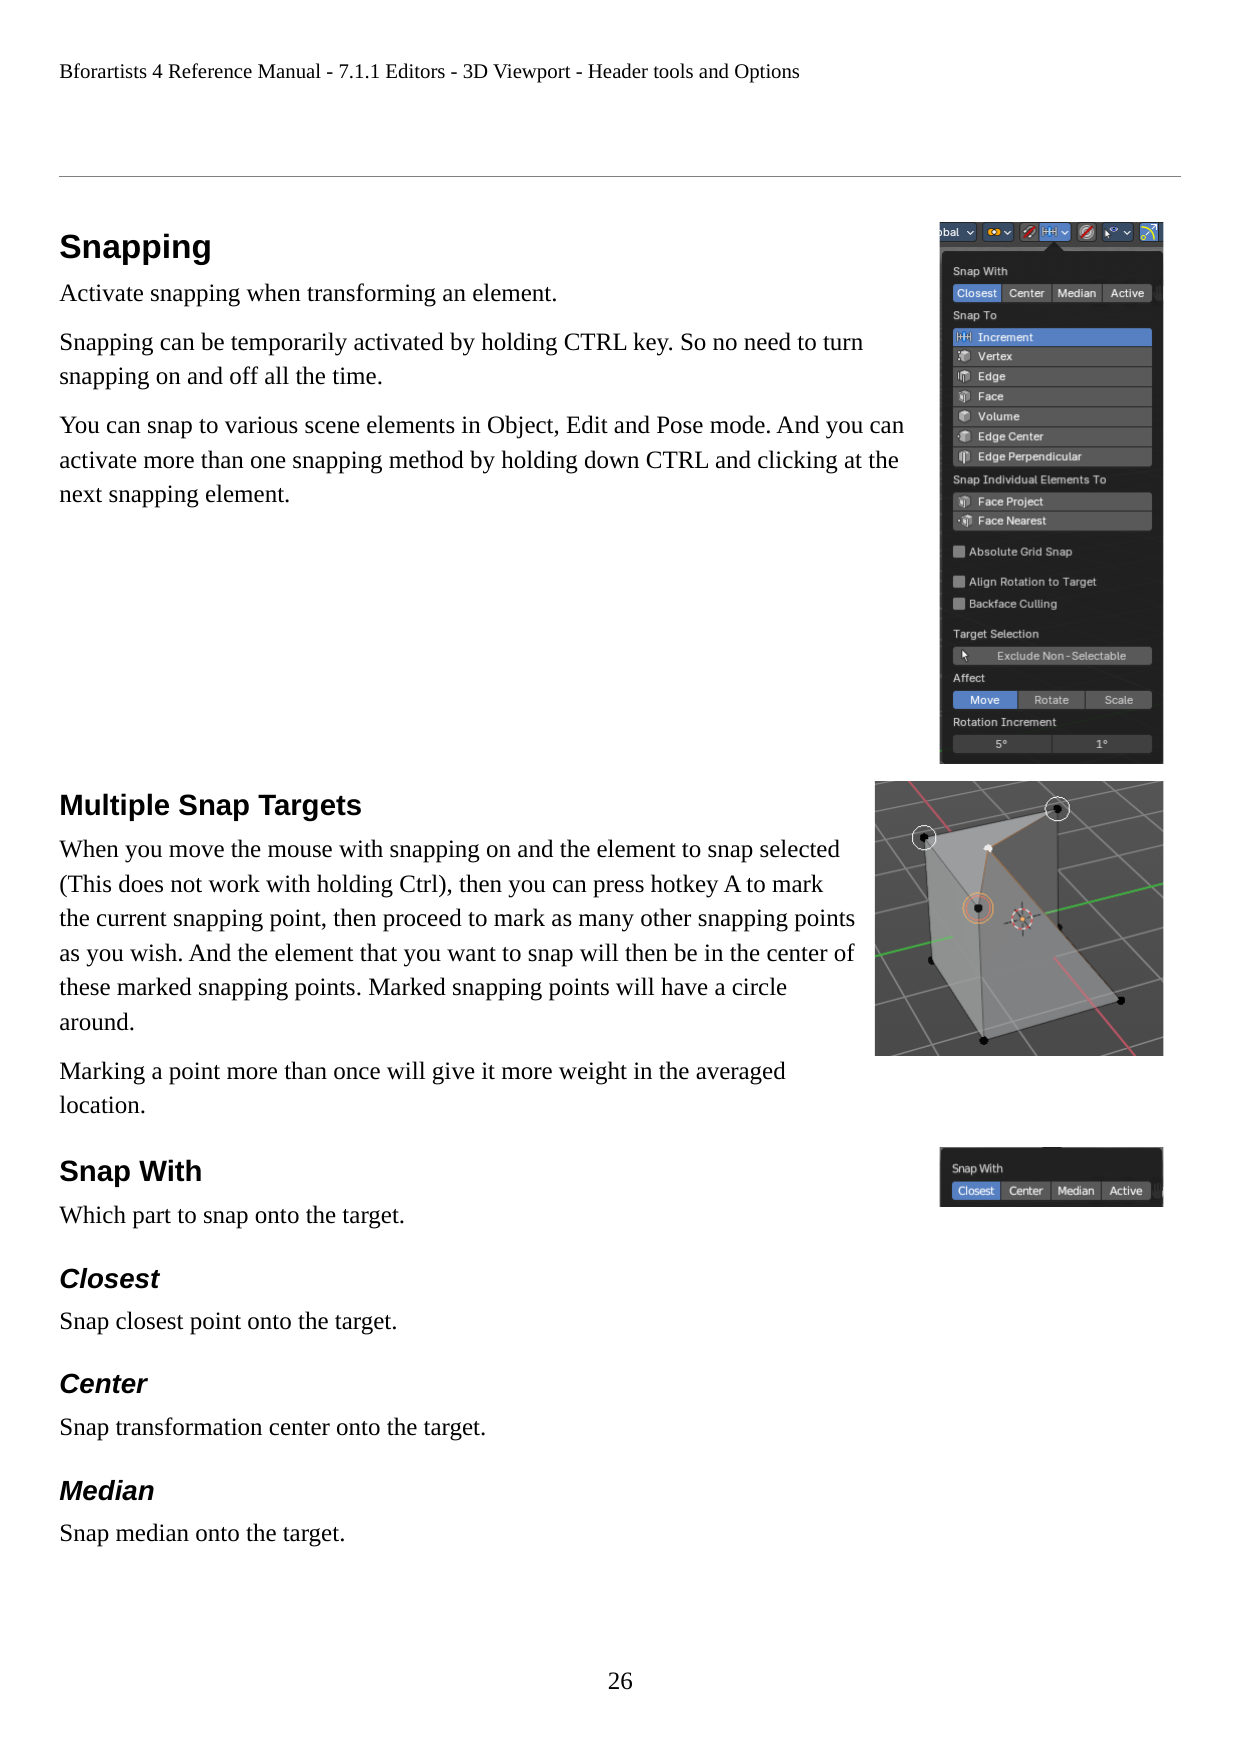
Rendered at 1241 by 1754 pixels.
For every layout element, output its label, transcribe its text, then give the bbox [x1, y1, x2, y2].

text You can snap to various scene elements in Object, Edit and Pose mode. And you can activate more than one snapping method by holding down CTRL and clicking at the next snapping element. [59, 410, 939, 508]
subtitle Median [59, 1474, 1181, 1506]
text Which part to snap onto the target. [59, 1200, 1181, 1229]
subtitle Snapping [59, 227, 939, 265]
subtitle [1164, 1154, 1181, 1188]
text Snap closest point onto the target. [59, 1306, 1181, 1335]
picture [939, 222, 1164, 764]
text Marking a point more than once will give it more weight in the averaged location. [59, 1056, 1181, 1119]
subtitle Center [59, 1368, 1181, 1400]
subtitle Snap With [59, 1154, 939, 1188]
picture [874, 781, 1164, 1056]
picture [939, 1147, 1164, 1207]
text Activate snapping when transforming an element. [59, 278, 939, 307]
subtitle [1164, 788, 1181, 822]
subtitle Multiple Snap Targets [59, 788, 874, 822]
text When you move the mouse with snapping on and the element to snap selected (This does not work with holding Ctrl), then you can press hotkey A to mark the current snapping point, then proceed to mark as many other snapping points as you wish. And the element that you want to snap will then be in the center of these marked snapping points. Marked snapping points will have a circle around. [59, 834, 874, 1036]
text Snap transformation center onto the target. [59, 1412, 1181, 1441]
text Snapping can be temporarily activated by holding CTRL key. So no need to turn snapping on and off all the time. [59, 327, 939, 390]
subtitle Closest [59, 1262, 1181, 1294]
subtitle [1164, 227, 1181, 265]
text Snap median onto the target. [59, 1518, 1181, 1547]
